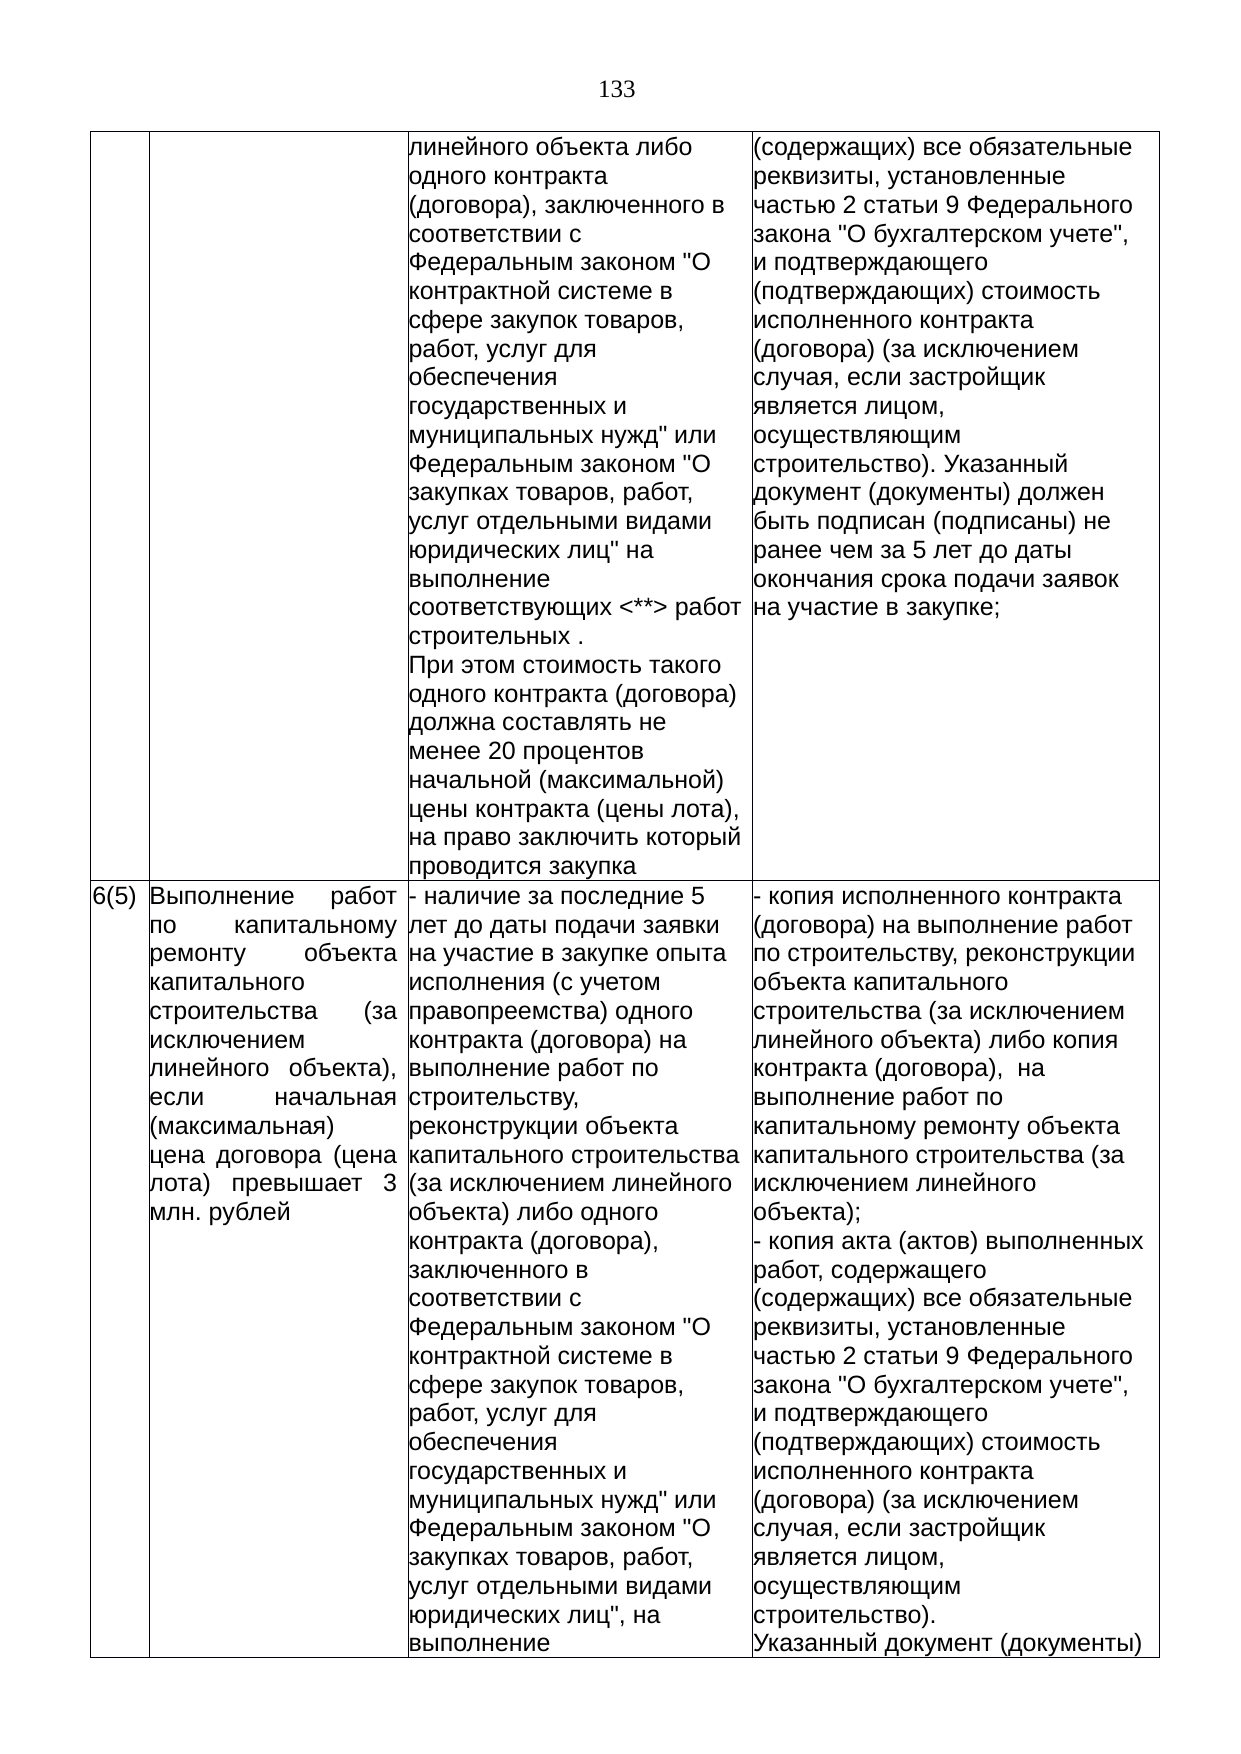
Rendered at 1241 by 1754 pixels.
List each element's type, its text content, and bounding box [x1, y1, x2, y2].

table_cell Выполнение работ по капитальному ремонту объекта капитального строительства (за исключением линейного объекта), если начальная (максимальная) цена договора (цена лота) превышает 3 млн. рублей [150, 881, 408, 1657]
table_cell - наличие за последние 5 лет до даты подачи заявки на участие в закупке опыта исполнения (с учетом правопреемства) одного контракта (договора) на выполнение работ по строительству, реконструкции объекта капитального строительства (за исключением линейного объекта) либо одного контракта (договора), заключенного в соответствии с Федеральным законом "О контрактной системе в сфере закупок товаров, работ, услуг для обеспечения государственных и муниципальных нужд" или Федеральным законом "О закупках товаров, работ, услуг отдельными видами юридических лиц", на выполнение [409, 881, 752, 1657]
table_cell [91, 132, 149, 880]
table_cell 6(5) [91, 881, 149, 1657]
table_cell линейного объекта либо одного контракта (договора), заключенного в соответствии с Федеральным законом "О контрактной системе в сфере закупок товаров, работ, услуг для обеспечения государственных и муниципальных нужд" или Федеральным законом "О закупках товаров, работ, услуг отдельными видами юридических лиц" на выполнение соответствующих <**> работ строительных . При этом стоимость такого одного контракта (договора) должна составлять не менее 20 процентов начальной (максимальной) цены контракта (цены лота), на право заключить который проводится закупка [409, 132, 752, 880]
table_cell [150, 132, 408, 880]
table_cell (содержащих) все обязательные реквизиты, установленные частью 2 статьи 9 Федерального закона "О бухгалтерском учете", и подтверждающего (подтверждающих) стоимость исполненного контракта (договора) (за исключением случая, если застройщик является лицом, осуществляющим строительство). Указанный документ (документы) должен быть подписан (подписаны) не ранее чем за 5 лет до даты окончания срока подачи заявок на участие в закупке; [753, 132, 1159, 880]
table_cell - копия исполненного контракта (договора) на выполнение работ по строительству, реконструкции объекта капитального строительства (за исключением линейного объекта) либо копия контракта (договора), на выполнение работ по капитальному ремонту объекта капитального строительства (за исключением линейного объекта); - копия акта (актов) выполненных работ, содержащего (содержащих) все обязательные реквизиты, установленные частью 2 статьи 9 Федерального закона "О бухгалтерском учете", и подтверждающего (подтверждающих) стоимость исполненного контракта (договора) (за исключением случая, если застройщик является лицом, осуществляющим строительство). Указанный документ (документы) [753, 881, 1159, 1657]
